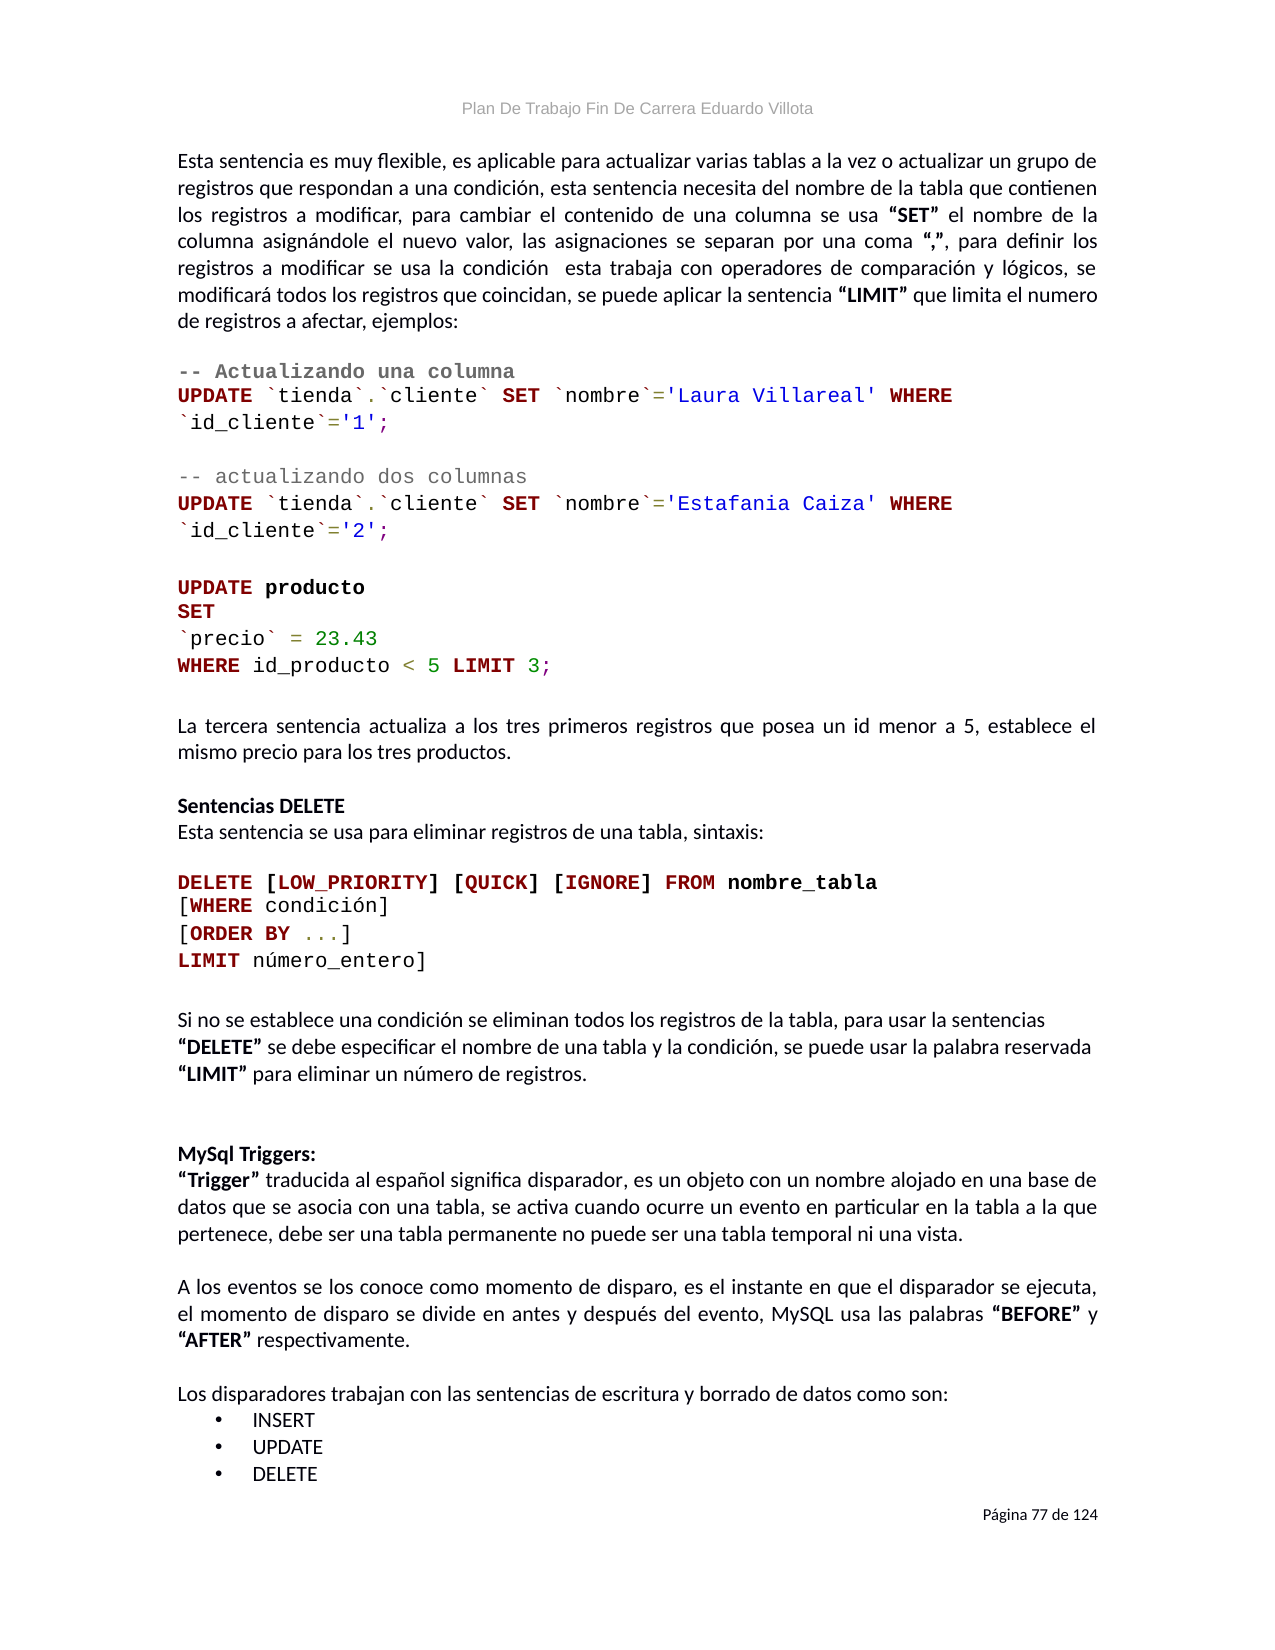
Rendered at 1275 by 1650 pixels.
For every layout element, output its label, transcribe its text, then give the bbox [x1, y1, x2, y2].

text [ORDER BY ...] [177, 923, 1098, 946]
text UPDATE `tienda`.`cliente` SET `nombre`='Laura Villareal' WHERE `id_cliente`='1'; [177, 384, 1098, 435]
text -- actualizando dos columnas [177, 466, 1098, 490]
text Sentencias DELETE [177, 792, 1098, 818]
text Los disparadores trabajan con las sentencias de escritura y borrado de datos como son: [177, 1380, 1098, 1407]
text WHERE id_producto < 5 LIMIT 3; [177, 655, 1098, 679]
text DELETE [LOW_PRIORITY] [QUICK] [IGNORE] FROM nombre_tabla [177, 872, 1098, 896]
text SET [177, 601, 1098, 624]
list INSERT [215, 1407, 1098, 1433]
list DELETE [215, 1460, 1098, 1487]
text Esta sentencia es muy flexible, es aplicable para actualizar varias tablas a la vez o actualizar un grupo de registros que respondan a una condición, esta sentencia necesita del nombre de la tabla que contienen los registros a modificar, para cambiar el contenido de una columna se usa “SET” el nombre de la columna asignándole el nuevo valor, las asignaciones se separan por una coma “,”, para definir los registros a modificar se usa la condición esta trabaja con operadores de comparación y lógicos, se modificará todos los registros que coincidan, se puede aplicar la sentencia “LIMIT” que limita el numero de registros a afectar, ejemplos: [177, 148, 1098, 334]
text `precio` = 23.43 [177, 628, 1098, 652]
text A los eventos se los conoce como momento de disparo, es el instante en que el disparador se ejecuta, el momento de disparo se divide en antes y después del evento, MySQL usa las palabras “BEFORE” y “AFTER” respectivamente. [177, 1273, 1098, 1353]
text LIMIT número_entero] [177, 950, 1098, 973]
text “Trigger” traducida al español significa disparador, es un objeto con un nombre alojado en una base de datos que se asocia con una tabla, se activa cuando ocurre un evento en particular en la tabla a la que pertenece, debe ser una tabla permanente no puede ser una tabla temporal ni una vista. [177, 1167, 1098, 1247]
text -- Actualizando una columna [177, 361, 1098, 384]
text Esta sentencia se usa para eliminar registros de una tabla, sintaxis: [177, 818, 1098, 845]
text La tercera sentencia actualiza a los tres primeros registros que posea un id menor a 5, establece el mismo precio para los tres productos. [177, 712, 1098, 765]
text [WHERE condición] [177, 896, 1098, 919]
text Si no se establece una condición se eliminan todos los registros de la tabla, para usar la sentencias “DELETE” se debe especificar el nombre de una tabla y la condición, se puede usar la palabra reservada “LIMIT” para eliminar un número de registros. [177, 1007, 1098, 1087]
list UPDATE [215, 1433, 1098, 1460]
text MySql Triggers: [177, 1140, 1098, 1167]
text UPDATE `tienda`.`cliente` SET `nombre`='Estafania Caiza' WHERE `id_cliente`='2'; [177, 493, 1098, 544]
text UPDATE producto [177, 577, 1098, 601]
